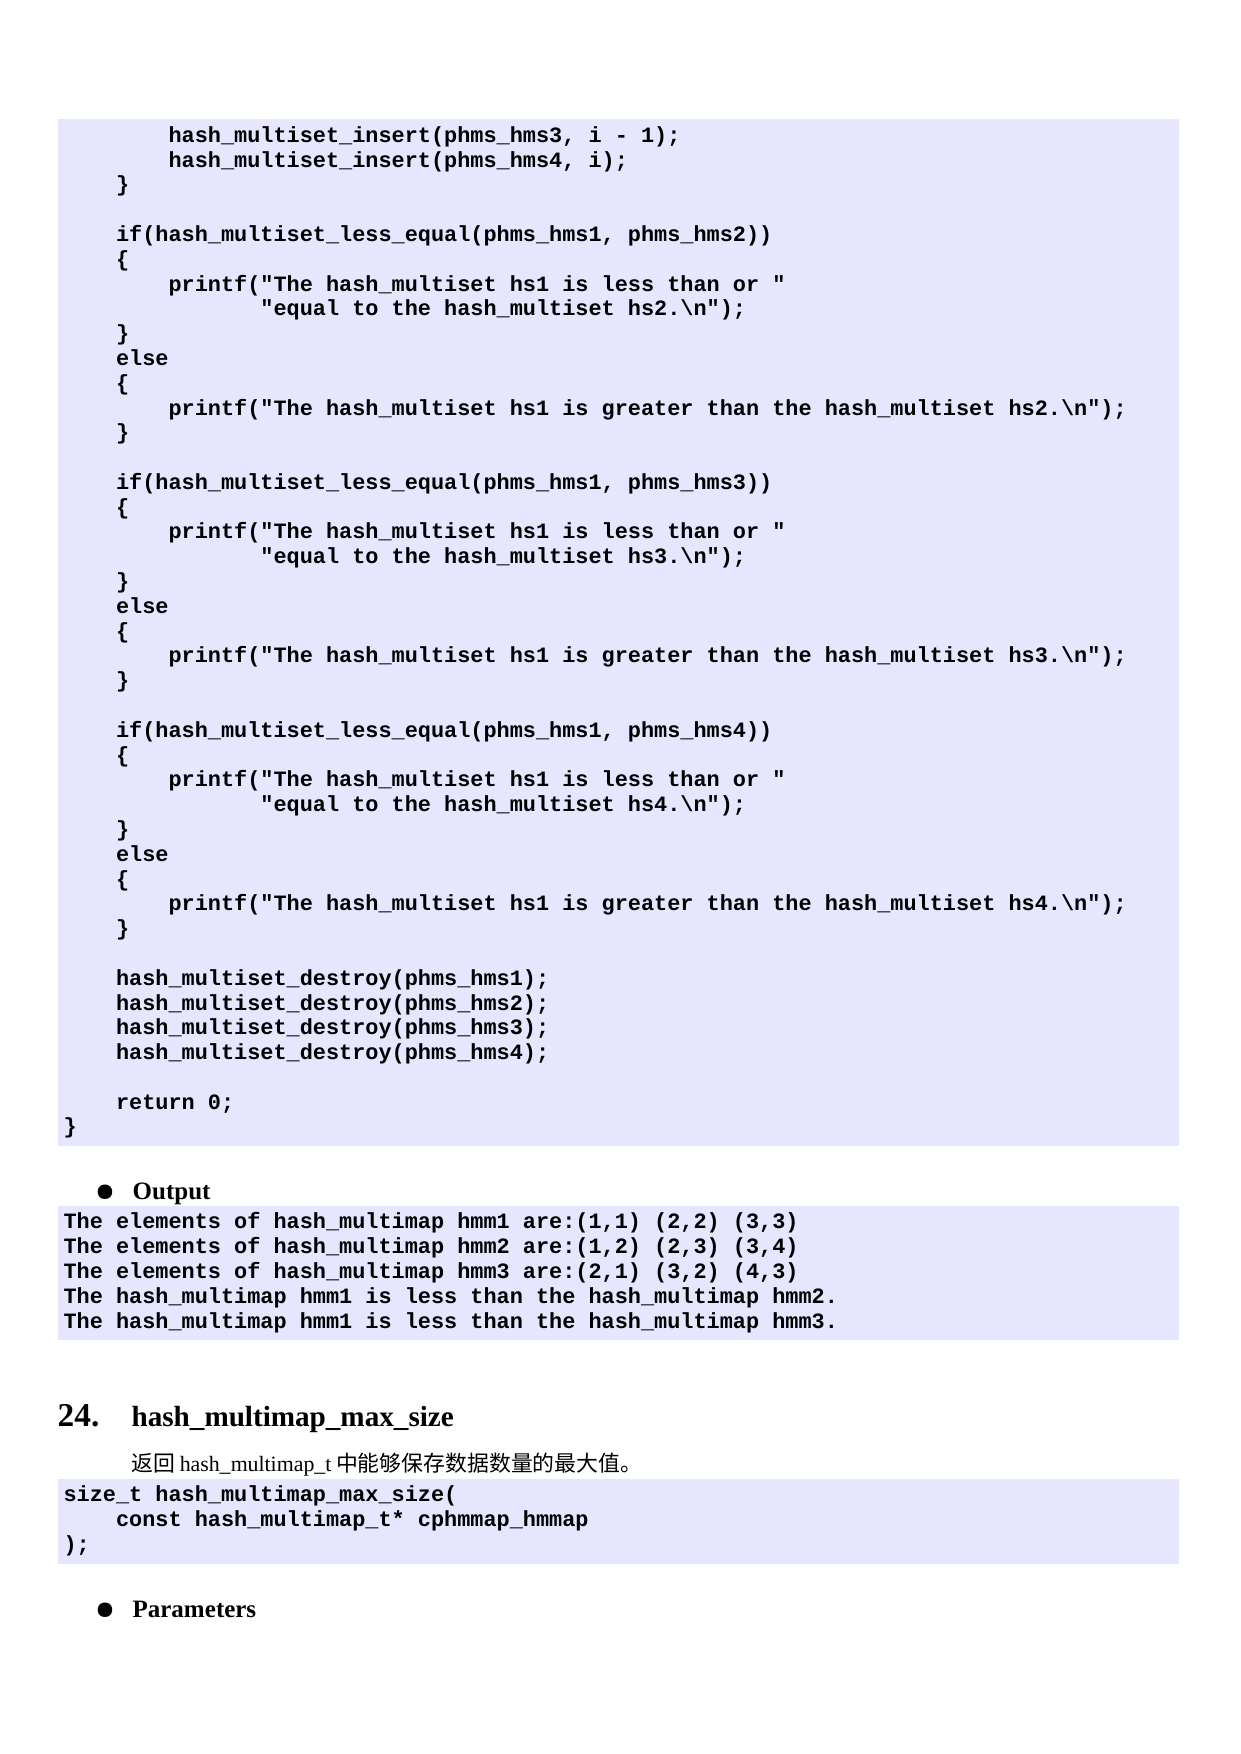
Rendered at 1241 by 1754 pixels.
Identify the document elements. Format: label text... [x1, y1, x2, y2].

table_header size_t hash_multimap_max_size( const hash_multimap_t* cphmmap_hmmap ); [58, 1479, 1179, 1564]
table_header The elements of hash_multimap hmm1 are:(1,1) (2,2) (3,3) The elements of hash_multimap hmm2 are:(1,2) (2,3) (3,4) The elements of hash_multimap hmm3 are:(2,1) (3,2) (4,3) The hash_multimap hmm1 is less than the hash_multimap hmm2. The hash_multimap hmm1 is less than the hash_multimap hmm3. [58, 1206, 1179, 1340]
list Output [95, 1176, 1179, 1205]
text 返回hash_multimap_t中能够保存数据数量的最大值。 [57, 1446, 1179, 1478]
table_header hash_multiset_insert(phms_hms3, i - 1); hash_multiset_insert(phms_hms4, i); } if(hash_multiset_less_equal(phms_hms1, phms_hms2)) { printf("The hash_multiset hs1 is less than or " "equal to the hash_multiset hs2.\n"); } else { printf("The hash_multiset hs1 is greater than the hash_multiset hs2.\n"); } if(hash_multiset_less_equal(phms_hms1, phms_hms3)) { printf("The hash_multiset hs1 is less than or " "equal to the hash_multiset hs3.\n"); } else { printf("The hash_multiset hs1 is greater than the hash_multiset hs3.\n"); } if(hash_multiset_less_equal(phms_hms1, phms_hms4)) { printf("The hash_multiset hs1 is less than or " "equal to the hash_multiset hs4.\n"); } else { printf("The hash_multiset hs1 is greater than the hash_multiset hs4.\n"); } hash_multiset_destroy(phms_hms1); hash_multiset_destroy(phms_hms2); hash_multiset_destroy(phms_hms3); hash_multiset_destroy(phms_hms4); return 0; } [58, 119, 1179, 1146]
subtitle hash_multimap_max_size [57, 1395, 1179, 1433]
list Parameters [95, 1594, 1179, 1622]
